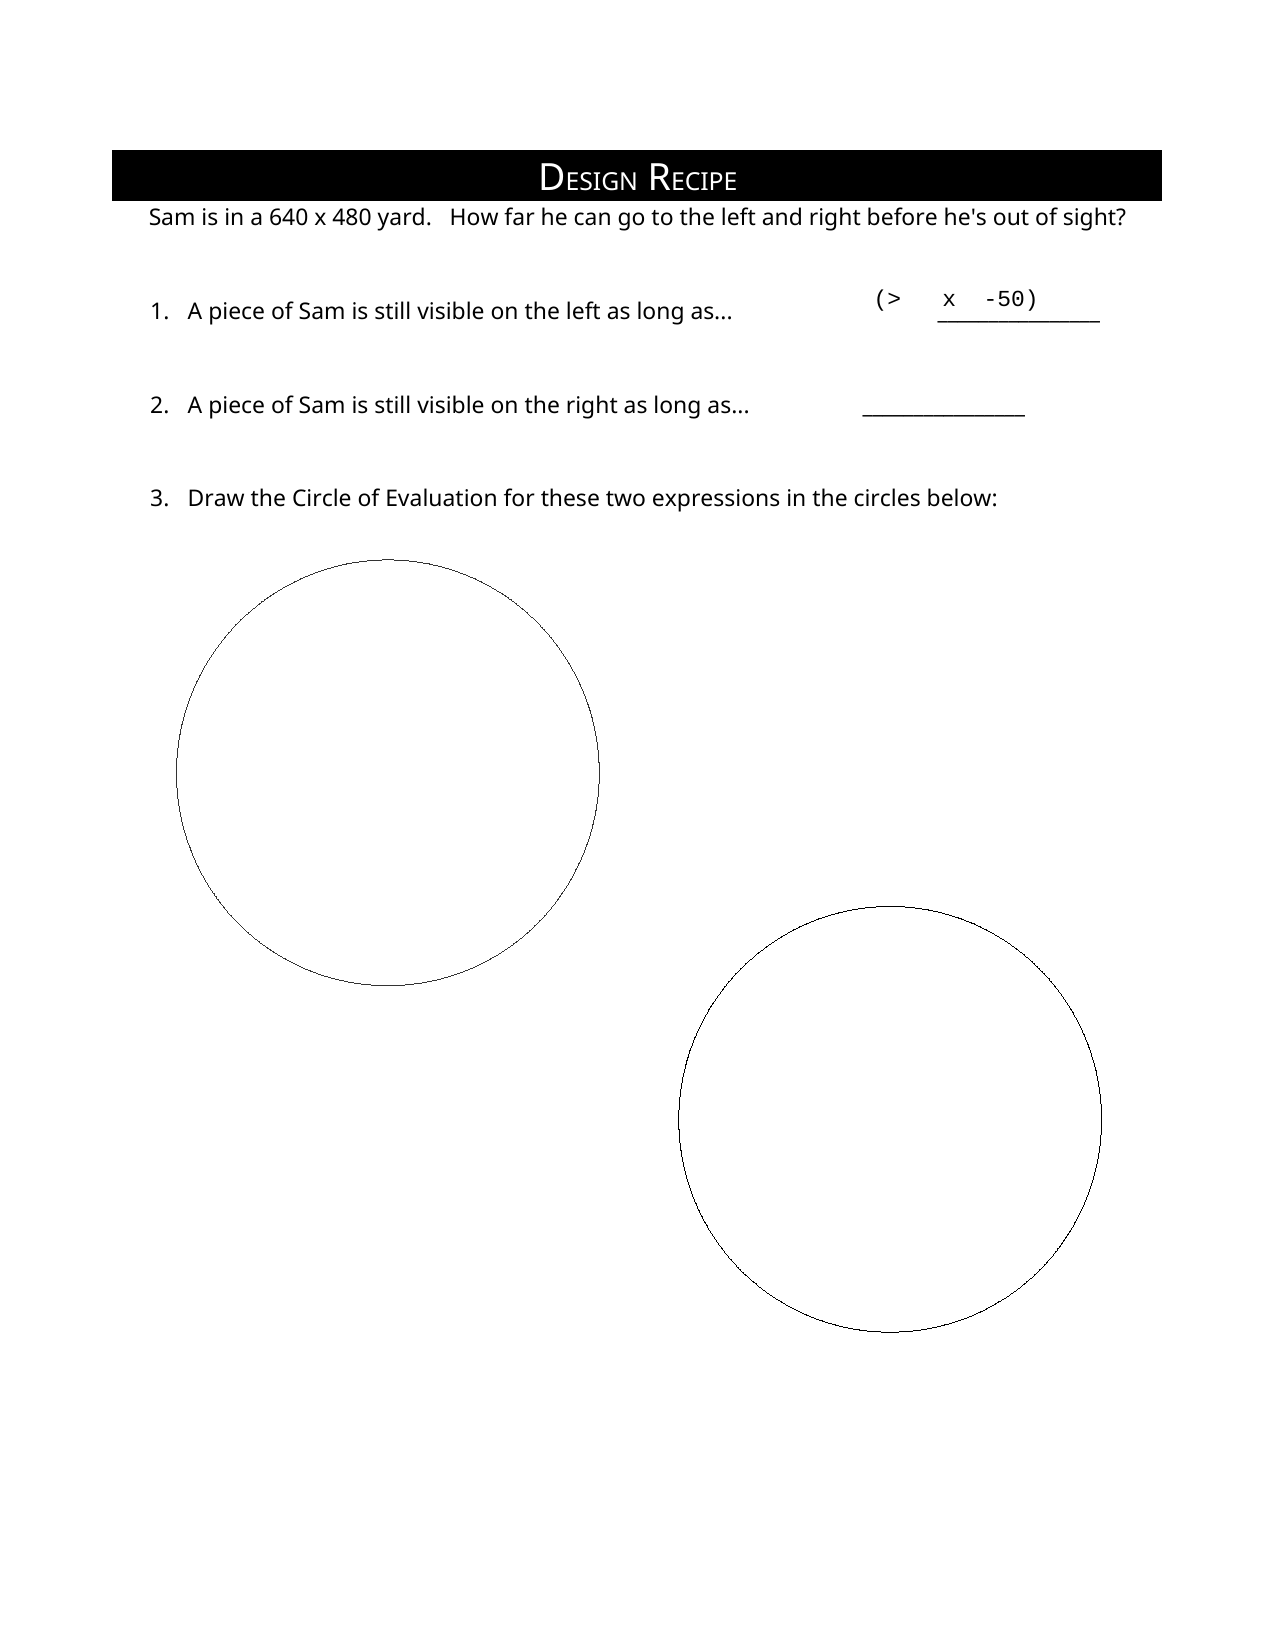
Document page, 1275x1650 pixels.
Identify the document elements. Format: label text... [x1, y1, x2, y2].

list A piece of Sam is still visible on the right as long as... ________________ [150, 388, 1162, 420]
list A piece of Sam is still visible on the left as long as... ________________ [150, 295, 1162, 326]
subtitle Design Recipe [112, 150, 1162, 201]
list Draw the Circle of Evaluation for these two expressions in the circles below: [150, 482, 1162, 513]
text Sam is in a 640 x 480 yard. How far he can go to the left and right before he's out of sight? [148, 201, 1162, 232]
